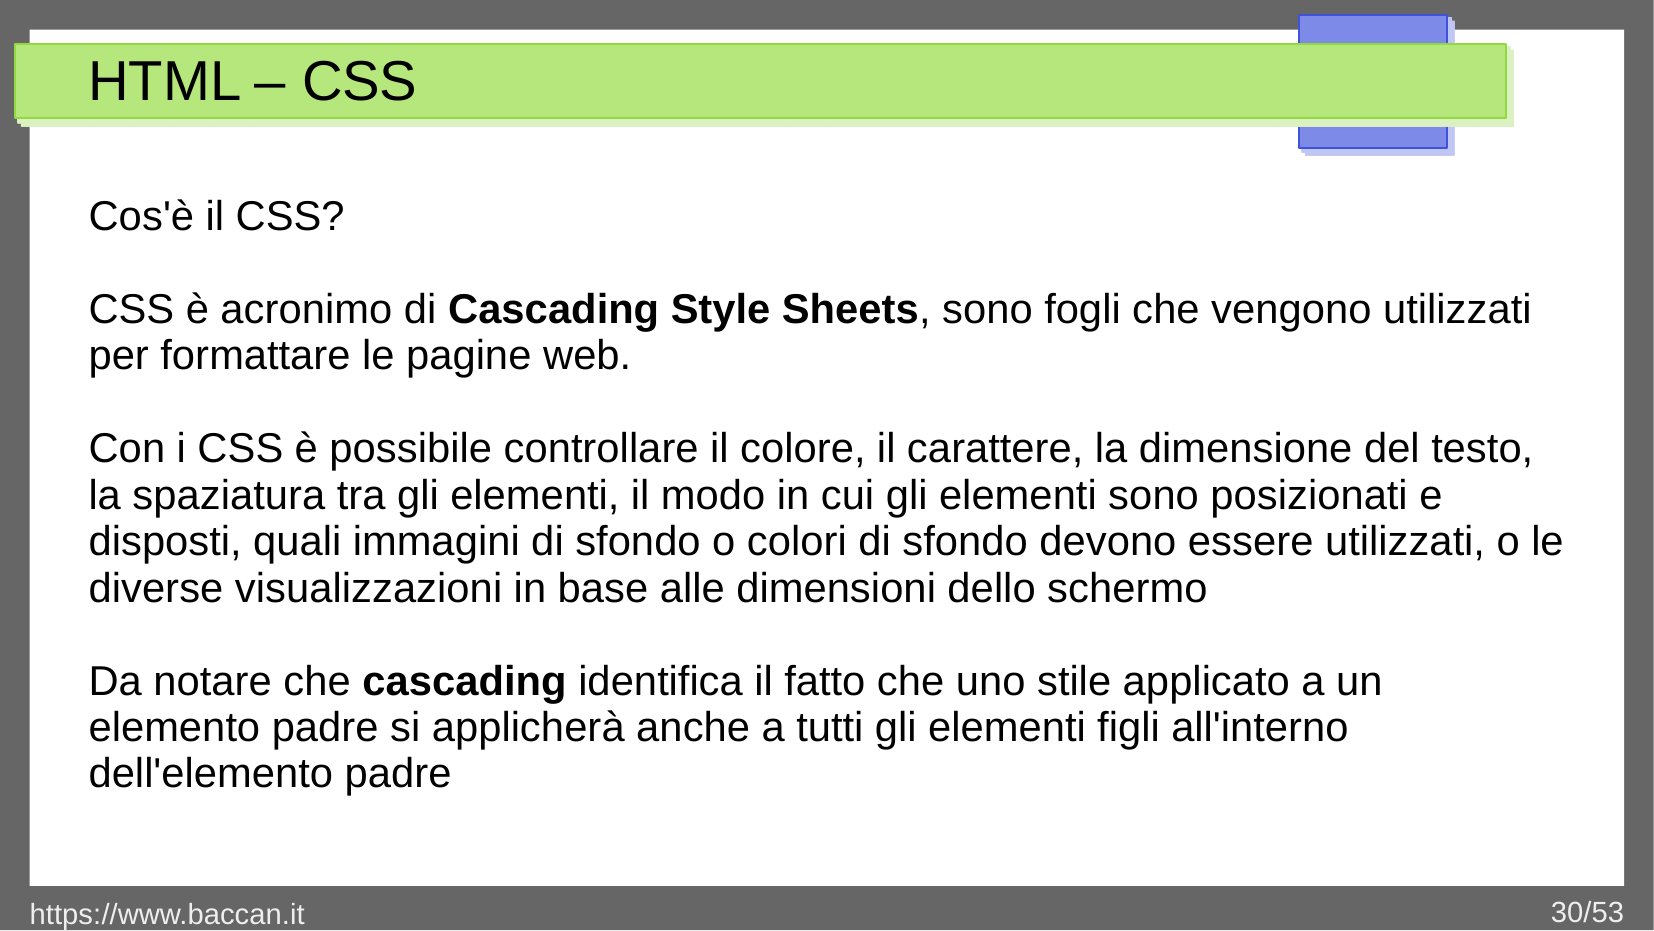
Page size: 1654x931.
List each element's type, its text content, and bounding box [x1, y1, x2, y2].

text_box Cos'è il CSS? CSS è acronimo di Cascading Style Sheets, sono fogli che vengono utilizzati per formattare le pagine web. Con i CSS è possibile controllare il colore, il carattere, la dimensione del testo, la spaziatura tra gli elementi, il modo in cui gli elementi sono posizionati e disposti, quali immagini di sfondo o colori di sfondo devono essere utilizzati, o le diverse visualizzazioni in base alle dimensioni dello schermo Da notare che cascading identifica il fatto che uno stile applicato a un elemento padre si applicherà anche a tutti gli elementi figli all'interno dell'elemento padre [88, 169, 1565, 820]
title HTML – CSS [88, 44, 1506, 119]
